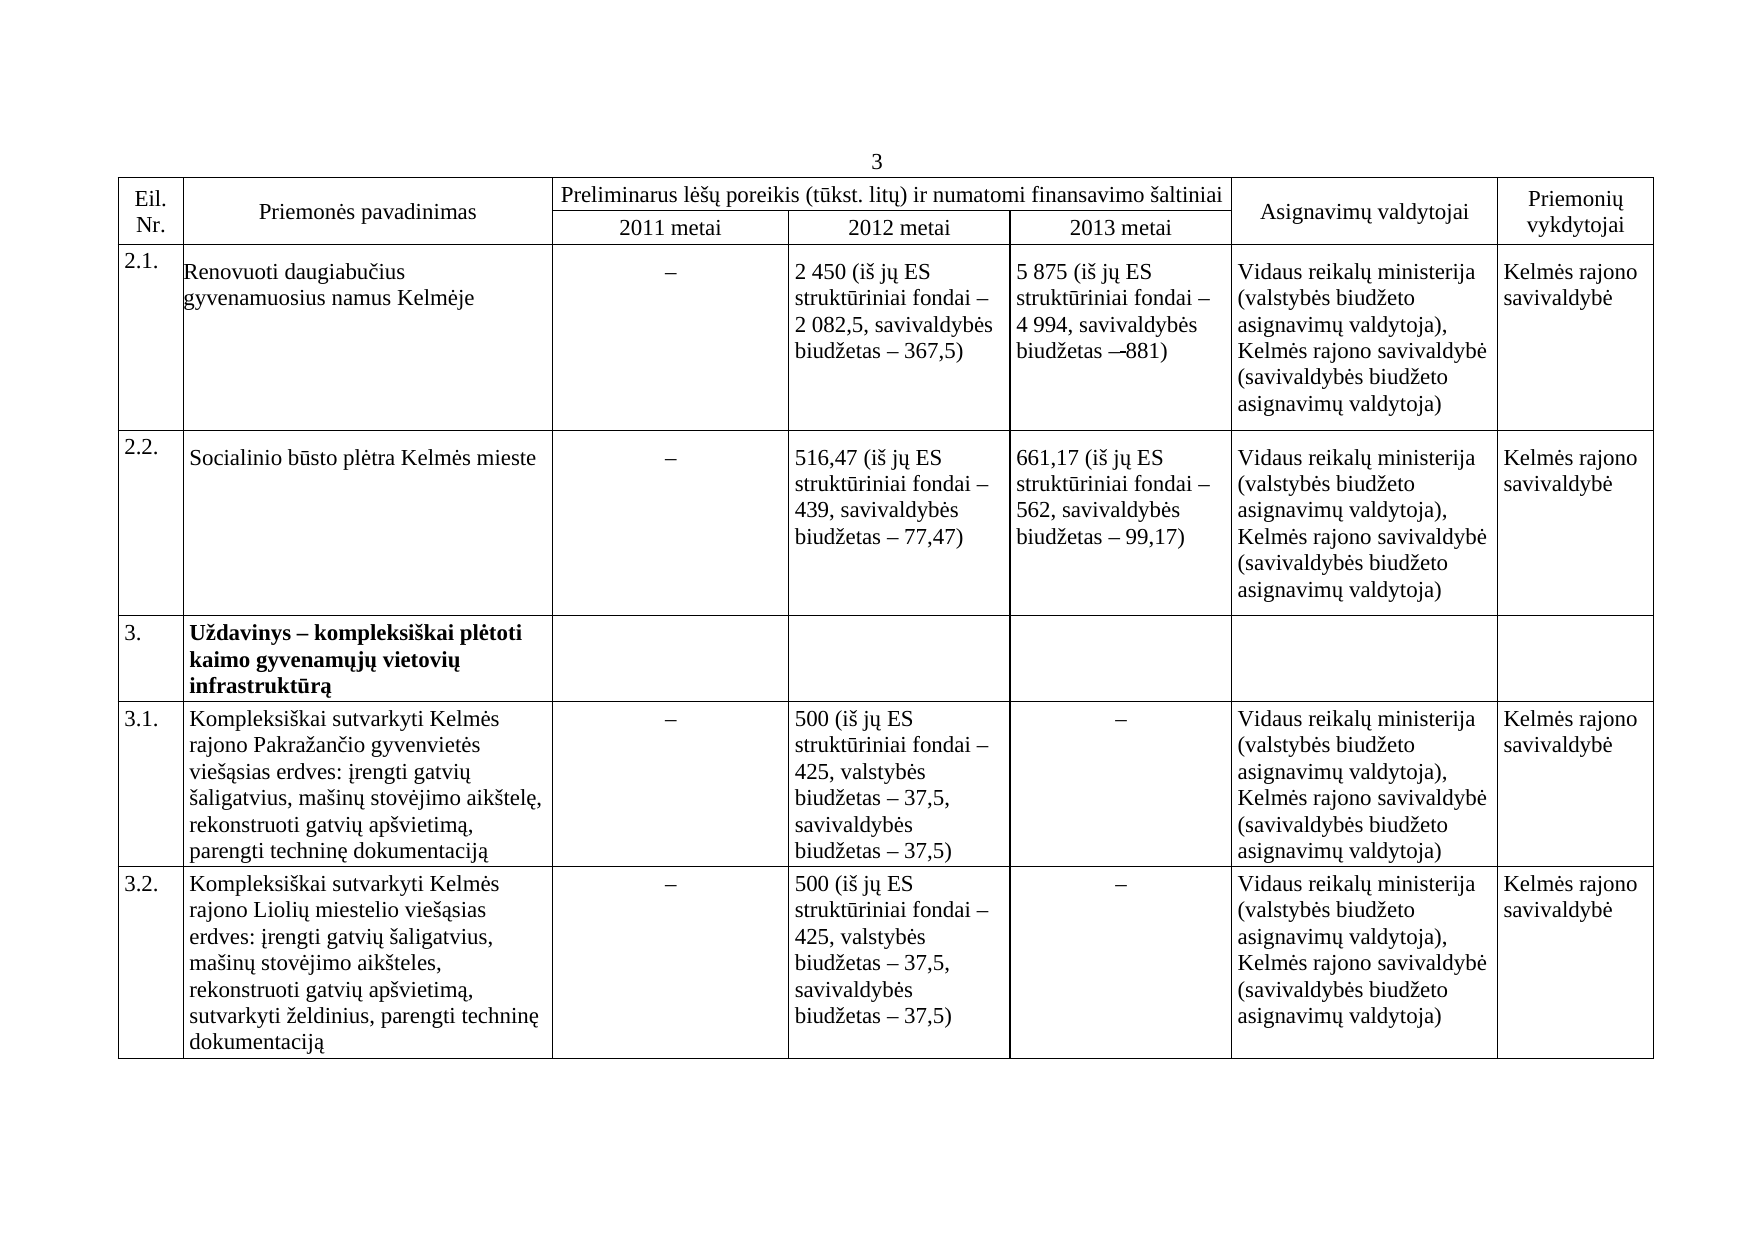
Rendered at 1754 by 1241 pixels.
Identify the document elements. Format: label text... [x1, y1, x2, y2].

table_cell [1232, 616, 1497, 701]
table_cell 5 875 (iš jų ES struktūriniai fondai – 4 994, savivaldybės biudžetas – 881) [1011, 245, 1231, 429]
table_cell Socialinio būsto plėtra Kelmės mieste [184, 431, 552, 615]
table_cell Kelmės rajono savivaldybė [1498, 245, 1653, 429]
table_cell 2 450 (iš jų ES struktūriniai fondai – 2 082,5, savivaldybės biudžetas – 367,5) [789, 245, 1009, 429]
table_header Eil. Nr. [119, 178, 183, 244]
table_cell 2011 metai [553, 211, 788, 244]
table_cell [789, 616, 1009, 701]
table_cell – [553, 702, 788, 866]
table_cell 661,17 (iš jų ES struktūriniai fondai – 562, savivaldybės biudžetas – 99,17) [1011, 431, 1231, 615]
table_cell Vidaus reikalų ministerija (valstybės biudžeto asignavimų valdytoja), Kelmės rajono savivaldybė (savivaldybės biudžeto asignavimų valdytoja) [1232, 431, 1497, 615]
table_cell Kelmės rajono savivaldybė [1498, 431, 1653, 615]
table_cell – [553, 245, 788, 429]
table_cell Vidaus reikalų ministerija (valstybės biudžeto asignavimų valdytoja), Kelmės rajono savivaldybė (savivaldybės biudžeto asignavimų valdytoja) [1232, 702, 1497, 866]
table_cell – [1011, 702, 1231, 866]
table_cell 3.1. [119, 702, 183, 866]
table_cell Kelmės rajono savivaldybė [1498, 702, 1653, 866]
table_cell 2012 metai [789, 211, 1009, 244]
table_header Asignavimų valdytojai [1232, 178, 1497, 244]
table_cell 3.2. [119, 867, 183, 1058]
table_cell Renovuoti daugiabučius gyvenamuosius namus Kelmėje [184, 245, 552, 429]
table_cell [1498, 616, 1653, 701]
table_header Priemonių vykdytojai [1498, 178, 1653, 244]
table_cell Uždavinys – kompleksiškai plėtoti kaimo gyvenamųjų vietovių infrastruktūrą [184, 616, 552, 701]
table_cell 3. [119, 616, 183, 701]
table_cell Vidaus reikalų ministerija (valstybės biudžeto asignavimų valdytoja), Kelmės rajono savivaldybė (savivaldybės biudžeto asignavimų valdytoja) [1232, 867, 1497, 1058]
table_cell Vidaus reikalų ministerija (valstybės biudžeto asignavimų valdytoja), Kelmės rajono savivaldybė (savivaldybės biudžeto asignavimų valdytoja) [1232, 245, 1497, 429]
table_cell 500 (iš jų ES struktūriniai fondai – 425, valstybės biudžetas – 37,5, savivaldybės biudžetas – 37,5) [789, 702, 1009, 866]
table_cell 2.1. [119, 245, 183, 429]
table_cell 2013 metai [1011, 211, 1231, 244]
table_header Priemonės pavadinimas [184, 178, 552, 244]
table_cell – [553, 867, 788, 1058]
table_cell – [1011, 867, 1231, 1058]
table_cell 500 (iš jų ES struktūriniai fondai – 425, valstybės biudžetas – 37,5, savivaldybės biudžetas – 37,5) [789, 867, 1009, 1058]
table_header Preliminarus lėšų poreikis (tūkst. litų) ir numatomi finansavimo šaltiniai [553, 178, 1231, 210]
table_cell Kompleksiškai sutvarkyti Kelmės rajono Liolių miestelio viešąsias erdves: įrengti gatvių šaligatvius, mašinų stovėjimo aikšteles, rekonstruoti gatvių apšvietimą, sutvarkyti želdinius, parengti techninę dokumentaciją [184, 867, 552, 1058]
table_cell [1011, 616, 1231, 701]
table_cell 2.2. [119, 431, 183, 615]
table_cell [553, 616, 788, 701]
table_cell – [553, 431, 788, 615]
table_cell 516,47 (iš jų ES struktūriniai fondai – 439, savivaldybės biudžetas – 77,47) [789, 431, 1009, 615]
table_cell Kelmės rajono savivaldybė [1498, 867, 1653, 1058]
table_cell Kompleksiškai sutvarkyti Kelmės rajono Pakražančio gyvenvietės viešąsias erdves: įrengti gatvių šaligatvius, mašinų stovėjimo aikštelę, rekonstruoti gatvių apšvietimą, parengti techninę dokumentaciją [184, 702, 552, 866]
